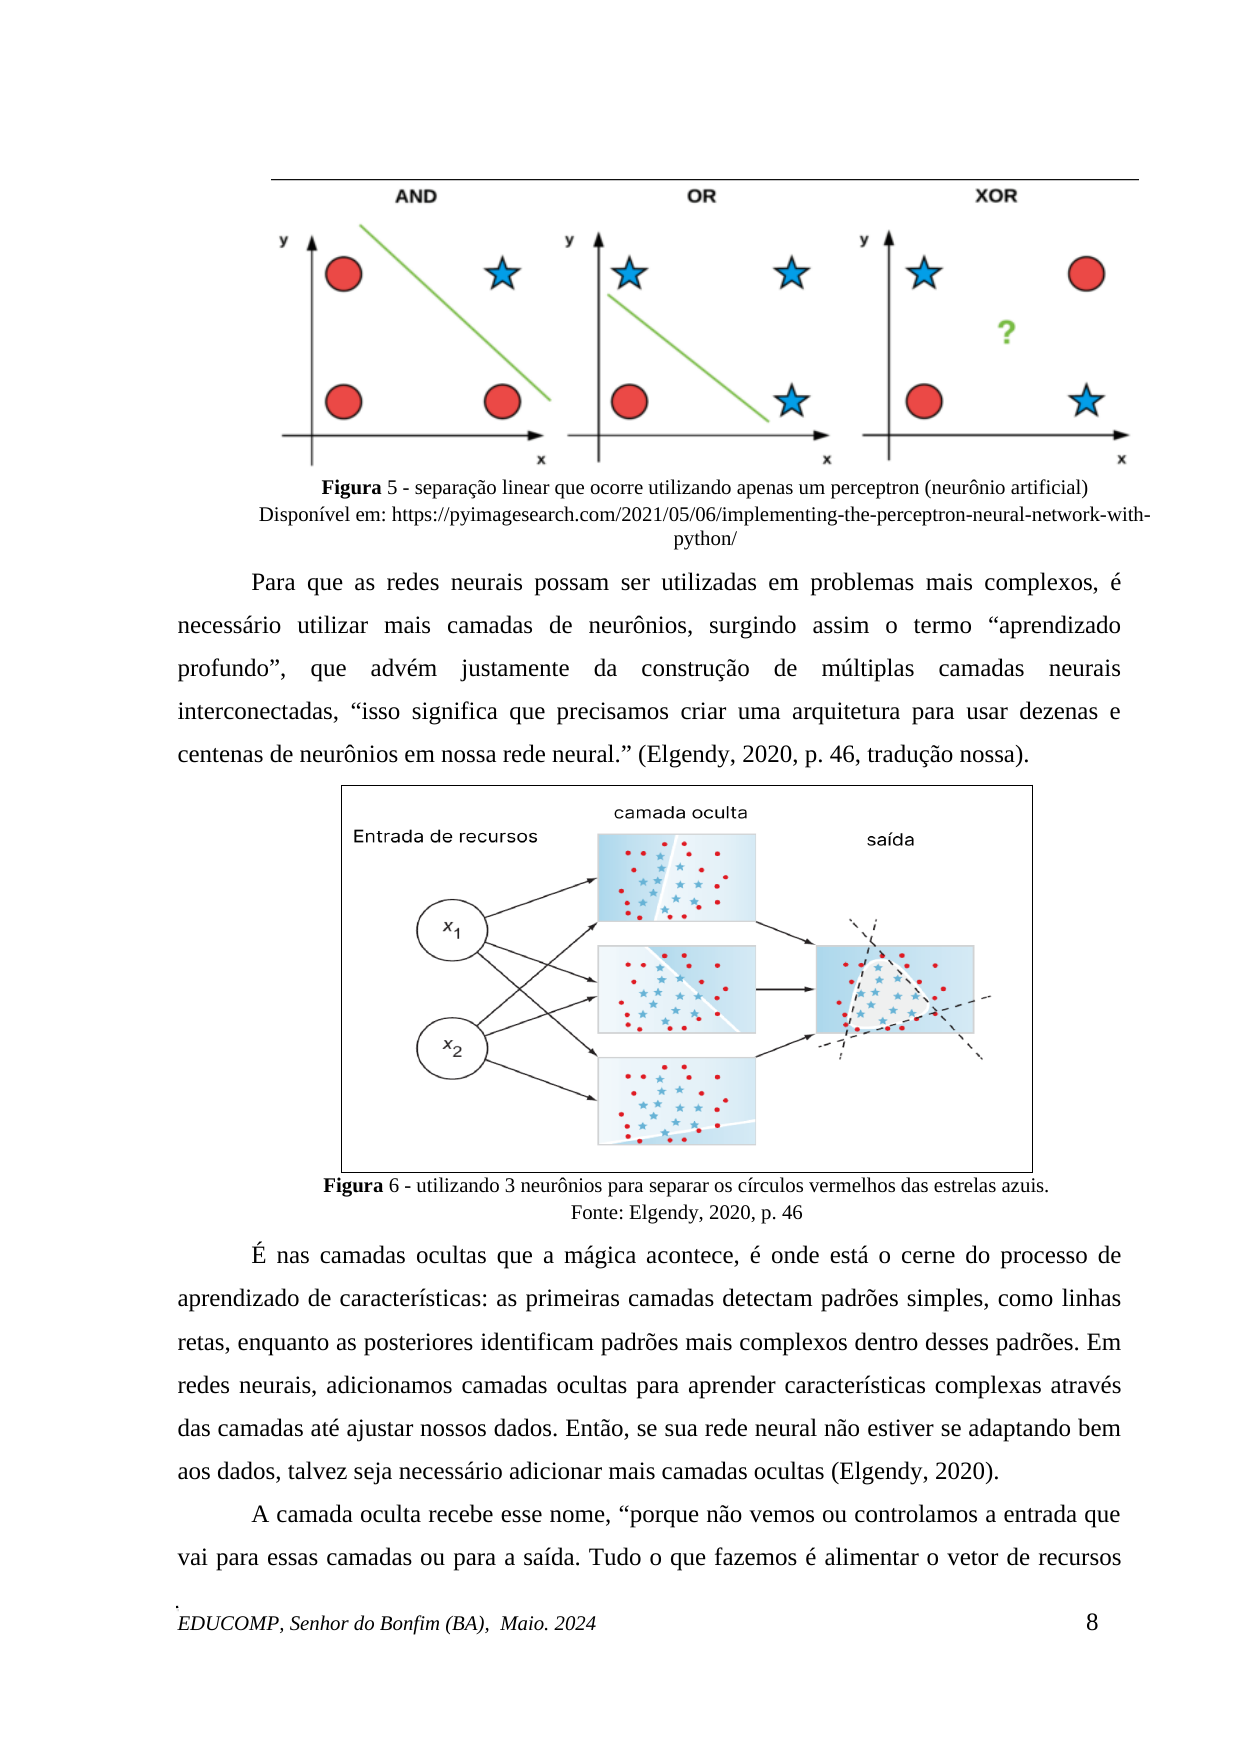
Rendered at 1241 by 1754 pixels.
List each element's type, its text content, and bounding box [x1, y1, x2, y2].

text Para que as redes neurais possam ser utilizadas em problemas mais complexos, é necessário utilizar mais camadas de neurônios, surgindo assim o termo “aprendizado profundo”, que advém justamente da construção de múltiplas camadas neurais interconectadas, “isso significa que precisamos criar uma arquitetura para usar dezenas e centenas de neurônios em nossa rede neural.” (Elgendy, 2020, p. 46, tradução nossa). [177, 567, 1122, 768]
picture [343, 787, 1029, 1170]
text Disponível em: https://pyimagesearch.com/2021/05/06/implementing-the-perceptron-neural-network-with-python/ [253, 502, 1157, 550]
text Figura 6 - utilizando 3 neurônios para separar os círculos vermelhos das estrelas azuis. [307, 784, 1066, 1197]
text Figura 5 - separação linear que ocorre utilizando apenas um perceptron (neurônio artificial) [253, 179, 1157, 499]
text Fonte: Elgendy, 2020, p. 46 [307, 1200, 1066, 1224]
text É nas camadas ocultas que a mágica acontece, é onde está o cerne do processo de aprendizado de características: as primeiras camadas detectam padrões simples, como linhas retas, enquanto as posteriores identificam padrões mais complexos dentro desses padrões. Em redes neurais, adicionamos camadas ocultas para aprender características complexas através das camadas até ajustar nossos dados. Então, se sua rede neural não estiver se adaptando bem aos dados, talvez seja necessário adicionar mais camadas ocultas (Elgendy, 2020). [177, 1240, 1122, 1485]
text A camada oculta recebe esse nome, “porque não vemos ou controlamos a entrada que vai para essas camadas ou para a saída. Tudo o que fazemos é alimentar o vetor de recursos [177, 1499, 1122, 1571]
picture [271, 179, 1139, 475]
